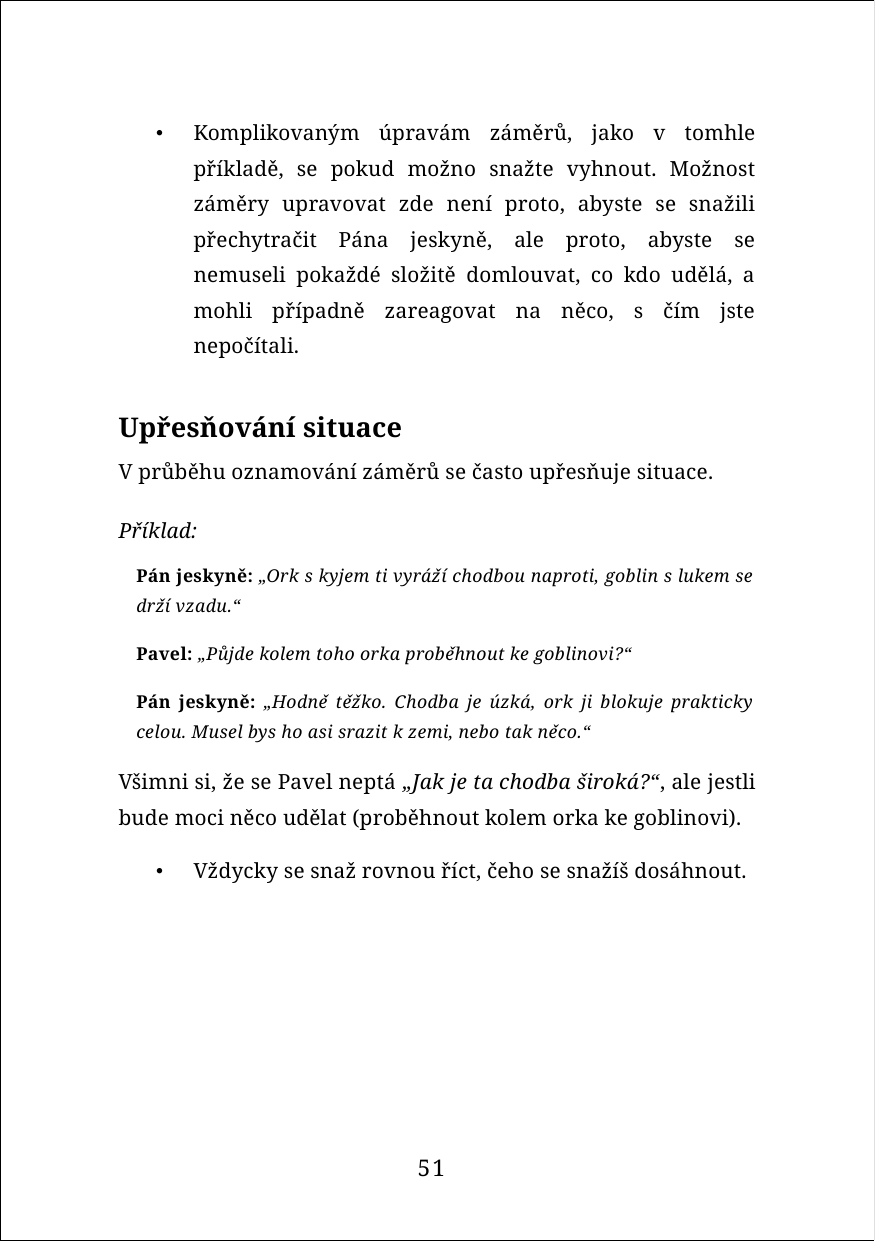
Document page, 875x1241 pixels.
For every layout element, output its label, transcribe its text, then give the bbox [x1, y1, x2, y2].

text Pavel: „Půjde kolem toho orka proběhnout ke goblinovi?“ [136, 641, 756, 666]
list Komplikovaným úpravám záměrů, jako v tomhle příkladě, se pokud možno snažte vyhnout. Možnost záměry upravovat zde není proto, abyste se snažili přechytračit Pána jeskyně, ale proto, abyste se nemuseli pokaždé složitě domlouvat, co kdo udělá, a mohli případně zareagovat na něco, s čím jste nepočítali. [156, 118, 756, 360]
text Příklad: [118, 516, 756, 544]
text V průběhu oznamování záměrů se často upřesňuje situace. [118, 457, 756, 485]
text Pán jeskyně: „Hodně těžko. Chodba je úzká, ork ji blokuje prakticky celou. Musel bys ho asi srazit k zemi, nebo tak něco.“ [136, 689, 756, 744]
subtitle Upřesňování situace [118, 408, 756, 445]
text Všimni si, že se Pavel neptá „Jak je ta chodba široká?“, ale jestli bude moci něco udělat (proběhnout kolem orka ke goblinovi). [118, 767, 756, 831]
list Vždycky se snaž rovnou říct, čeho se snažíš dosáhnout. [156, 856, 756, 885]
text Pán jeskyně: „Ork s kyjem ti vyráží chodbou naproti, goblin s lukem se drží vzadu.“ [136, 563, 756, 618]
